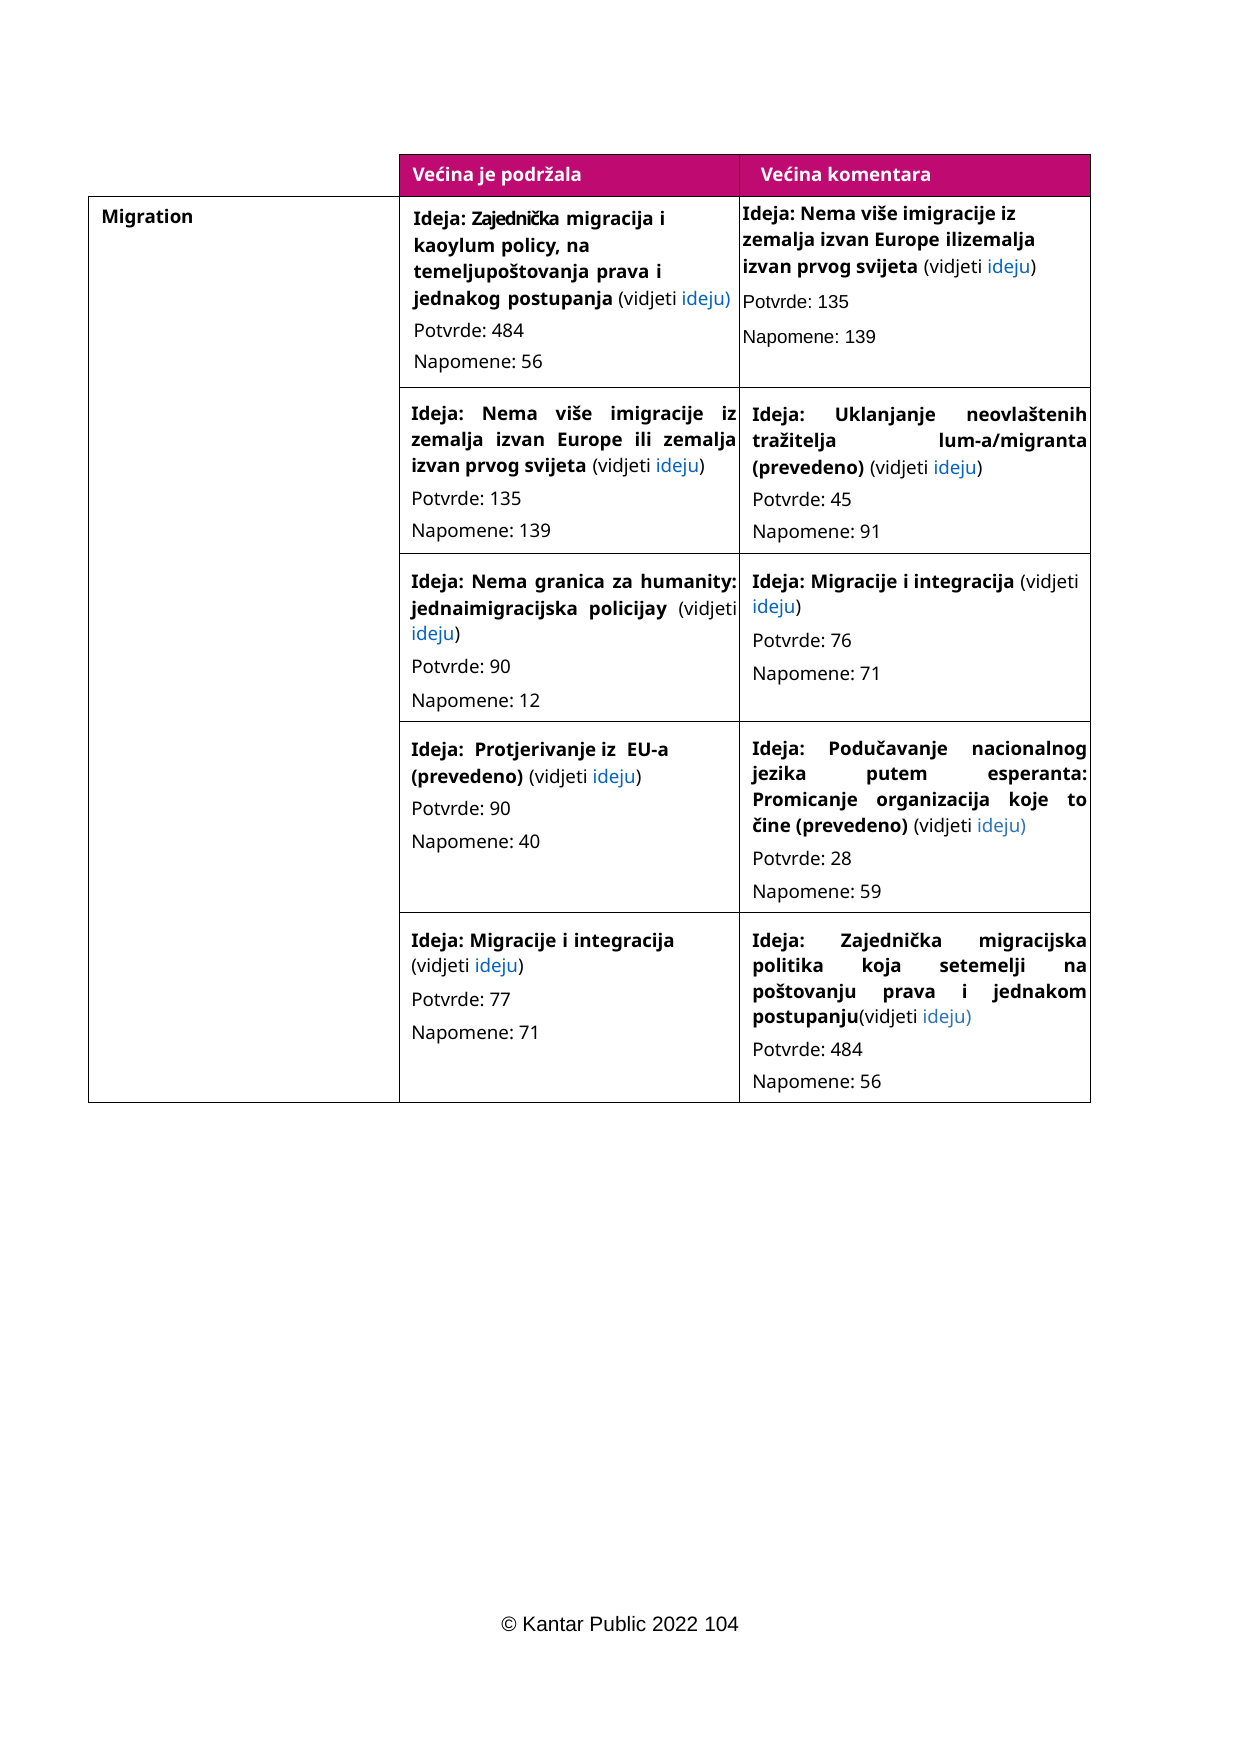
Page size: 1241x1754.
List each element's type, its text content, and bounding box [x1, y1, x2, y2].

table_cell Ideja: Uklanjanje neovlaštenih tražitelja lum-a/migranta (prevedeno) (vidjeti ideju) Potvrde: 45 Napomene: 91 [740, 388, 1090, 553]
table_cell Migration [89, 197, 399, 1102]
table_cell Ideja: Protjerivanje iz EU-a (prevedeno) (vidjeti ideju) Potvrde: 90 Napomene: 40 [400, 722, 739, 912]
table_header [400, 155, 412, 196]
table_cell Ideja: Nema više imigracije iz zemalja izvan Europe ili zemalja izvan prvog svijeta (vidjeti ideju) Potvrde: 135 Napomene: 139 [400, 388, 739, 553]
table_cell Ideja: Migracije i integracija (vidjeti ideju) Potvrde: 77 Napomene: 71 [400, 913, 739, 1102]
table_cell Ideja: Podučavanje nacionalnog jezika putem esperanta: Promicanje organizacija koje to čine (prevedeno) (vidjeti ideju) Potvrde: 28 Napomene: 59 [740, 722, 1090, 912]
table_cell Ideja: Nema više imigracije iz zemalja izvan Europe ilizemalja izvan prvog svijeta (vidjeti ideju) Potvrde: 135 Napomene: 139 [740, 197, 1090, 387]
table_cell Ideja: Migracije i integracija (vidjeti ideju) Potvrde: 76 Napomene: 71 [740, 554, 1090, 721]
table_header Većina komentara [761, 155, 1065, 196]
table_cell Ideja: Nema granica za humanity: jednaimigracijska policijay (vidjeti ideju) Potvrde: 90 Napomene: 12 [400, 554, 739, 721]
table_header [89, 154, 399, 196]
table_header [740, 155, 761, 196]
table_header [727, 155, 739, 196]
table_header [1065, 155, 1090, 196]
table_cell Ideja: Zajednička migracijska politika koja setemelji na poštovanju prava i jednakom postupanju(vidjeti ideju) Potvrde: 484 Napomene: 56 [740, 913, 1090, 1102]
table_cell Ideja: Zajednička migracija i kaoylum policy, na temeljupoštovanja prava i jednakog postupanja (vidjeti ideju) Potvrde: 484 Napomene: 56 [400, 197, 739, 387]
table_header Većina je podržala [412, 155, 727, 196]
